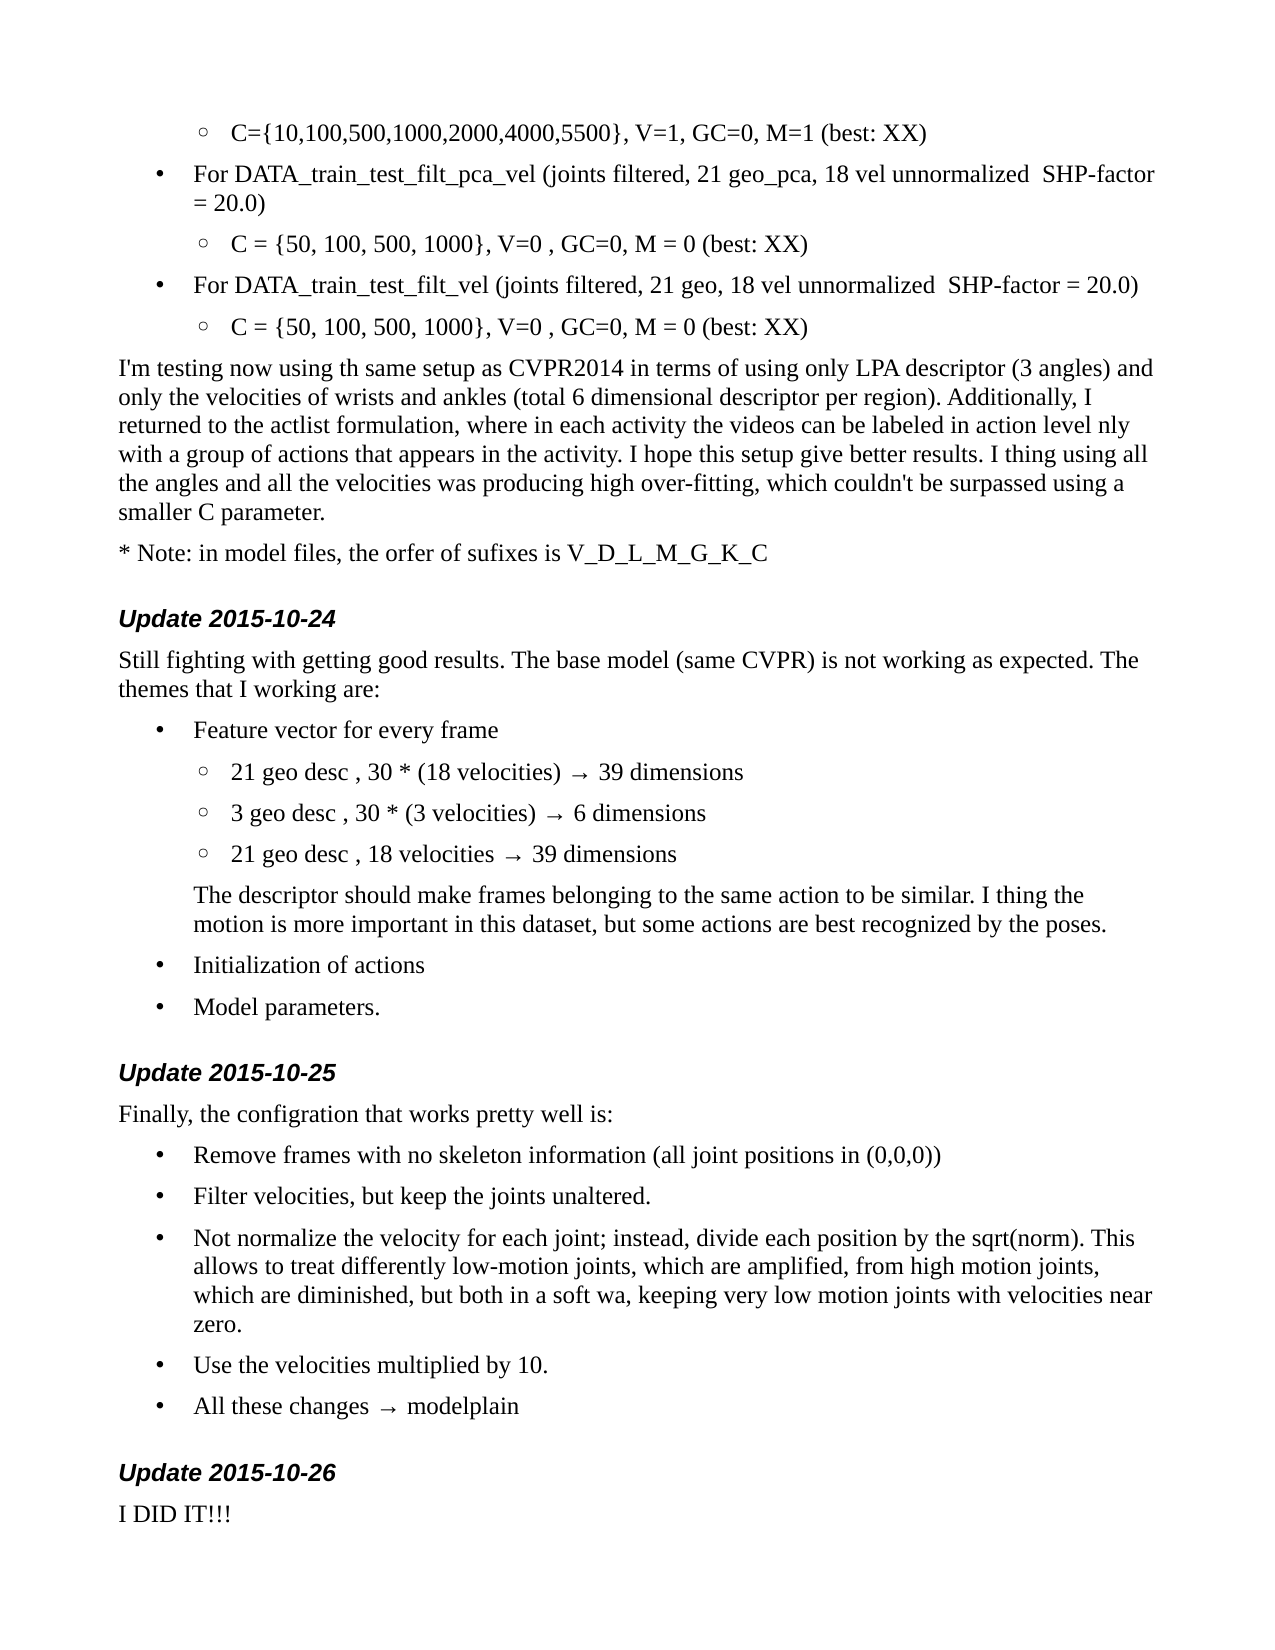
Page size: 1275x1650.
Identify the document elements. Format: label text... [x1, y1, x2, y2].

text Finally, the configration that works pretty well is: [118, 1099, 1157, 1128]
list The descriptor should make frames belonging to the same action to be similar. I thing the motion is more important in this dataset, but some actions are best recognized by the poses. [156, 880, 1157, 938]
list For DATA_train_test_filt_pca_vel (joints filtered, 21 geo_pca, 18 vel unnormalized SHP-factor = 20.0) [156, 159, 1157, 217]
list C = {50, 100, 500, 1000}, V=0 , GC=0, M = 0 (best: XX) [193, 312, 1157, 341]
text * Note: in model files, the orfer of sufixes is V_D_L_M_G_K_C [118, 538, 1157, 567]
list Filter velocities, but keep the joints unaltered. [156, 1181, 1157, 1210]
subtitle Update 2015-10-25 [118, 1058, 1157, 1086]
list Remove frames with no skeleton information (all joint positions in (0,0,0)) [156, 1140, 1157, 1169]
list C={10,100,500,1000,2000,4000,5500}, V=1, GC=0, M=1 (best: XX) [193, 118, 1157, 147]
list Use the velocities multiplied by 10. [156, 1350, 1157, 1379]
text I DID IT!!! [118, 1499, 1157, 1527]
list 21 geo desc , 18 velocities → 39 dimensions [193, 839, 1157, 868]
list For DATA_train_test_filt_vel (joints filtered, 21 geo, 18 vel unnormalized SHP-factor = 20.0) [156, 271, 1157, 299]
list Feature vector for every frame [156, 715, 1157, 744]
list C = {50, 100, 500, 1000}, V=0 , GC=0, M = 0 (best: XX) [193, 229, 1157, 258]
subtitle Update 2015-10-26 [118, 1458, 1157, 1486]
list Not normalize the velocity for each joint; instead, divide each position by the sqrt(norm). This allows to treat differently low-motion joints, which are amplified, from high motion joints, which are diminished, but both in a soft wa, keeping very low motion joints with velocities near zero. [156, 1223, 1157, 1338]
list 21 geo desc , 30 * (18 velocities) → 39 dimensions [193, 757, 1157, 785]
subtitle Update 2015-10-24 [118, 604, 1157, 633]
text ­I'm testing now using th same setup as CVPR2014 in terms of using only LPA descriptor (3 angles) and only the velocities of wrists and ankles (total 6 dimensional descriptor per region). Additionally, I returned to the actlist formulation, where in each activity the videos can be labeled in action level nly with a group of actions that appears in the activity. I hope this setup give better results. I thing using all the angles and all the velocities was producing high over-fitting, which couldn't be surpassed using a smaller C parameter. [118, 353, 1157, 526]
list All these changes → modelplain [156, 1391, 1157, 1420]
list Model parameters. [156, 992, 1157, 1020]
text Still fighting with getting good results. The base model (same CVPR) is not working as expected. The themes that I working are: [118, 645, 1157, 703]
list 3 geo desc , 30 * (3 velocities) → 6 dimensions [193, 798, 1157, 827]
list Initialization of actions [156, 950, 1157, 979]
